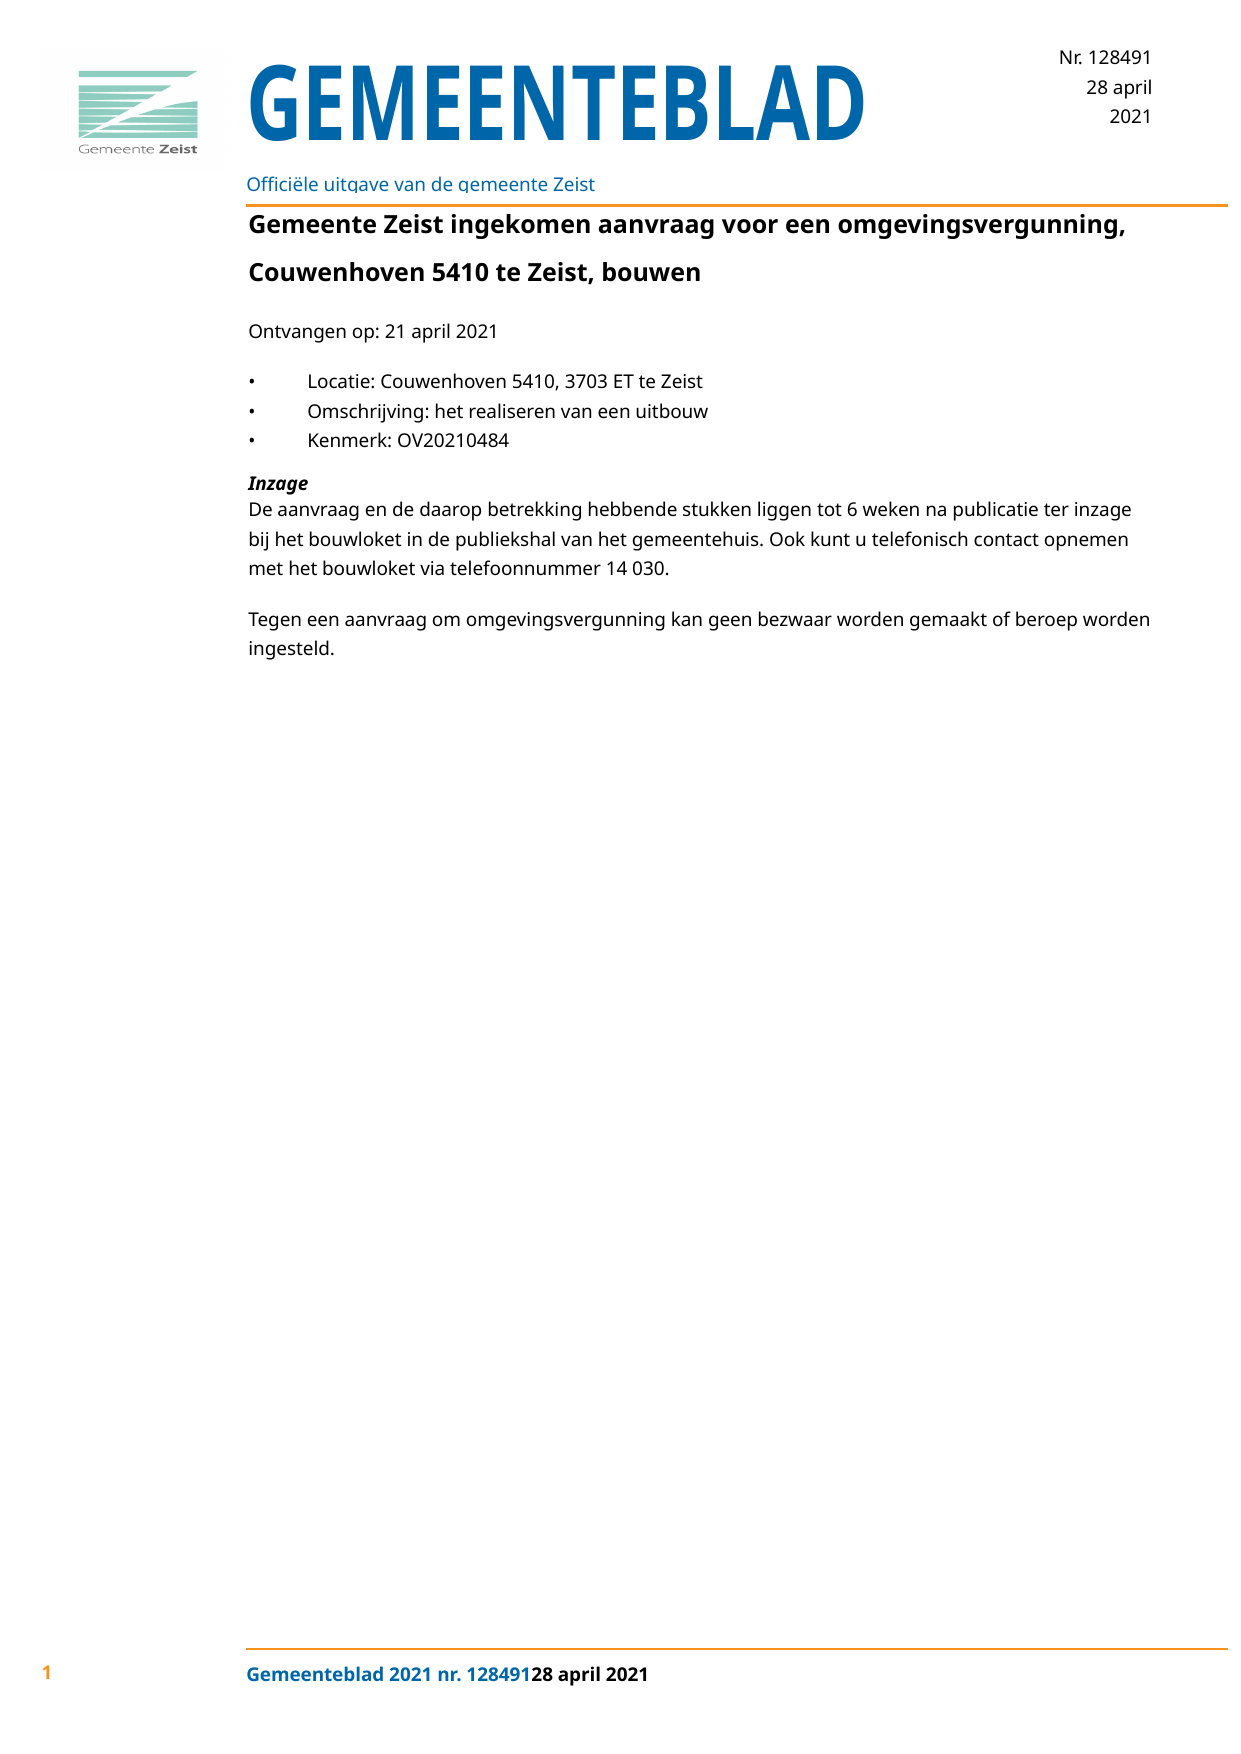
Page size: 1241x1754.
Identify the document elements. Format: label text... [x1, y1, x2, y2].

picture [41, 47, 231, 172]
text Tegen een aanvraag om omgevingsvergunning kan geen bezwaar worden gemaakt of beroep worden ingesteld. [248, 606, 1152, 661]
list Kenmerk: OV20210484 [248, 427, 1152, 453]
text Gemeente Zeist ingekomen aanvraag voor een omgevingsvergunning, Couwenhoven 5410 te Zeist, bouwen [248, 207, 1152, 288]
list Omschrijving: het realiseren van een uitbouw [248, 398, 1152, 424]
list Locatie: Couwenhoven 5410, 3703 ET te Zeist [248, 368, 1152, 394]
text De aanvraag en de daarop betrekking hebbende stukken liggen tot 6 weken na publicatie ter inzage bij het bouwloket in de publiekshal van het gemeentehuis. Ook kunt u telefonisch contact opnemen met het bouwloket via telefoonnummer 14 030. [248, 496, 1152, 581]
text Inzage [248, 471, 1152, 496]
text Ontvangen op: 21 april 2021 [248, 318, 1152, 344]
